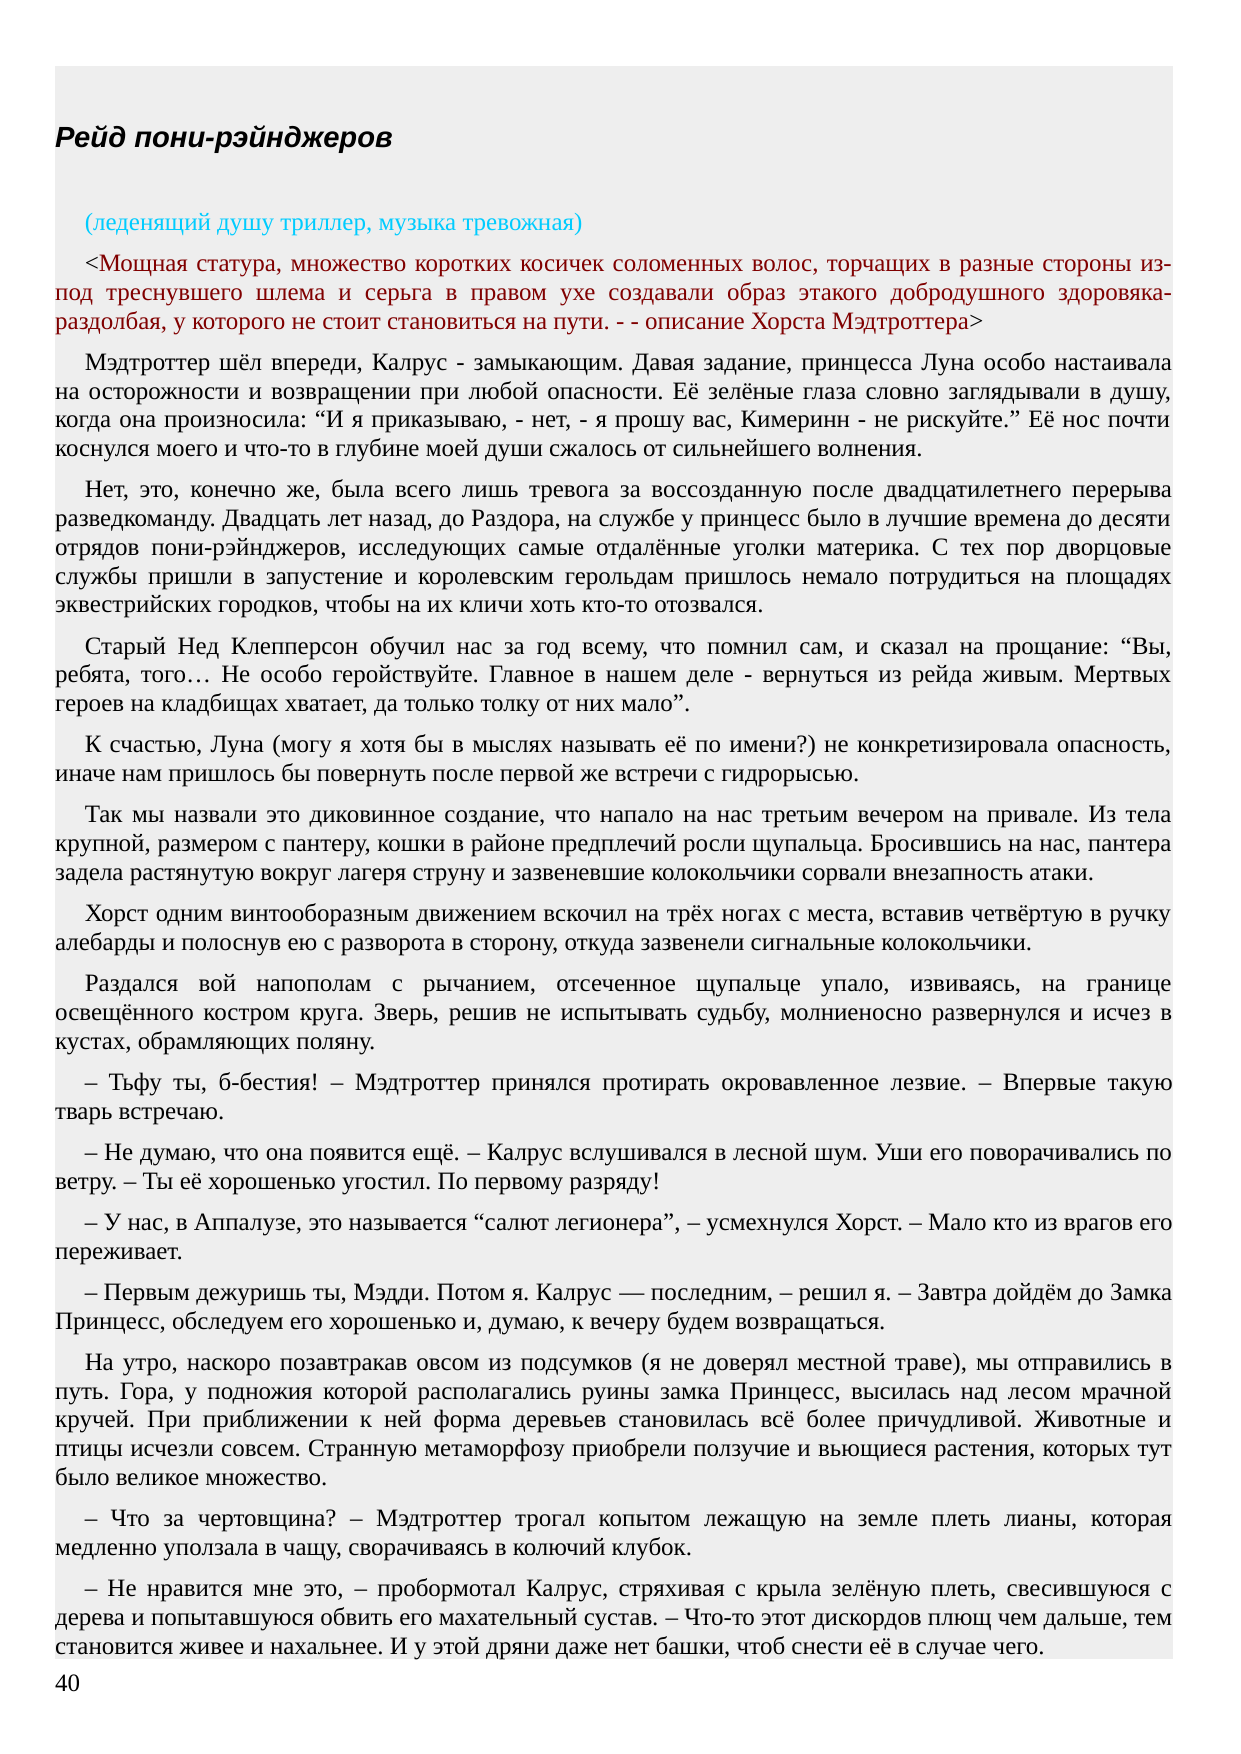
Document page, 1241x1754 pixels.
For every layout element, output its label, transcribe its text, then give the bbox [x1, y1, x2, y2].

text Хорст одним винтооборазным движением вскочил на трёх ногах с места, вставив четвёртую в ручку алебарды и полоснув ею с разворота в сторону, откуда зазвенели сигнальные колокольчики. [55, 898, 1173, 956]
text Так мы назвали это диковинное создание, что напало на нас третьим вечером на привале. Из тела крупной, размером с пантеру, кошки в районе предплечий росли щупальца. Бросившись на нас, пантера задела растянутую вокруг лагеря струну и зазвеневшие колокольчики сорвали внезапность атаки. [55, 799, 1173, 886]
text Нет, это, конечно же, была всего лишь тревога за воссозданную после двадцатилетнего перерыва разведкоманду. Двадцать лет назад, до Раздора, на службе у принцесс было в лучшие времена до десяти отрядов пони-рэйнджеров, исследующих самые отдалённые уголки материка. С тех пор дворцовые службы пришли в запустение и королевским герольдам пришлось немало потрудиться на площадях эквестрийских городков, чтобы на их кличи хоть кто-то отозвался. [55, 474, 1173, 618]
text – Первым дежуришь ты, Мэдди. Потом я. Калрус — последним, – решил я. – Завтра дойдём до Замка Принцесс, обследуем его хорошенько и, думаю, к вечеру будем возвращаться. [55, 1277, 1173, 1334]
text – Тьфу ты, б-бестия! – Мэдтроттер принялся протирать окровавленное лезвие. – Впервые такую тварь встречаю. [55, 1067, 1173, 1124]
text – Что за чертовщина? – Мэдтроттер трогал копытом лежащую на земле плеть лианы, которая медленно уползала в чащу, сворачиваясь в колючий клубок. [55, 1503, 1173, 1561]
subtitle Рейд пони-рэйнджеров [55, 120, 1173, 153]
text <Мощная статура, множество коротких косичек соломенных волос, торчащих в разные стороны из-под треснувшего шлема и серьга в правом ухе создавали образ этакого добродушного здоровяка-раздолбая, у которого не стоит становиться на пути. - - описание Хорста Мэдтроттера> [55, 248, 1173, 334]
text Раздался вой напополам с рычанием, отсеченное щупальце упало, извиваясь, на границе освещённого костром круга. Зверь, решив не испытывать судьбу, молниеносно развернулся и исчез в кустах, обрамляющих поляну. [55, 968, 1173, 1054]
text Мэдтроттер шёл впереди, Калрус - замыкающим. Давая задание, принцесса Луна особо настаивала на осторожности и возвращении при любой опасности. Её зелёные глаза словно заглядывали в душу, когда она произносила: “И я приказываю, - нет, - я прошу вас, Кимеринн - не рискуйте.” Её нос почти коснулся моего и что-то в глубине моей души сжалось от сильнейшего волнения. [55, 347, 1173, 462]
text Старый Нед Клепперсон обучил нас за год всему, что помнил сам, и сказал на прощание: “Вы, ребята, того… Не особо геройствуйте. Главное в нашем деле - вернуться из рейда живым. Мертвых героев на кладбищах хватает, да только толку от них мало”. [55, 631, 1173, 717]
text На утро, наскоро позавтракав овсом из подсумков (я не доверял местной траве), мы отправились в путь. Гора, у подножия которой располагались руины замка Принцесс, высилась над лесом мрачной кручей. При приближении к ней форма деревьев становилась всё более причудливой. Животные и птицы исчезли совсем. Странную метаморфозу приобрели ползучие и вьющиеся растения, которых тут было великое множество. [55, 1347, 1173, 1491]
text К счастью, Луна (могу я хотя бы в мыслях называть её по имени?) не конкретизировала опасность, иначе нам пришлось бы повернуть после первой же встречи с гидрорысью. [55, 729, 1173, 787]
text – У нас, в Аппалузе, это называется “салют легионера”, – усмехнулся Хорст. – Мало кто из врагов его переживает. [55, 1207, 1173, 1264]
text (леденящий душу триллер, музыка тревожная) [55, 207, 1173, 236]
text – Не нравится мне это, – пробормотал Калрус, стряхивая с крыла зелёную плеть, свесившуюся с дерева и попытавшуюся обвить его махательный сустав. – Что-то этот дискордов плющ чем дальше, тем становится живее и нахальнее. И у этой дряни даже нет башки, чтоб снести её в случае чего. [55, 1573, 1173, 1659]
text – Не думаю, что она появится ещё. – Калрус вслушивался в лесной шум. Уши его поворачивались по ветру. – Ты её хорошенько угостил. По первому разряду! [55, 1137, 1173, 1194]
